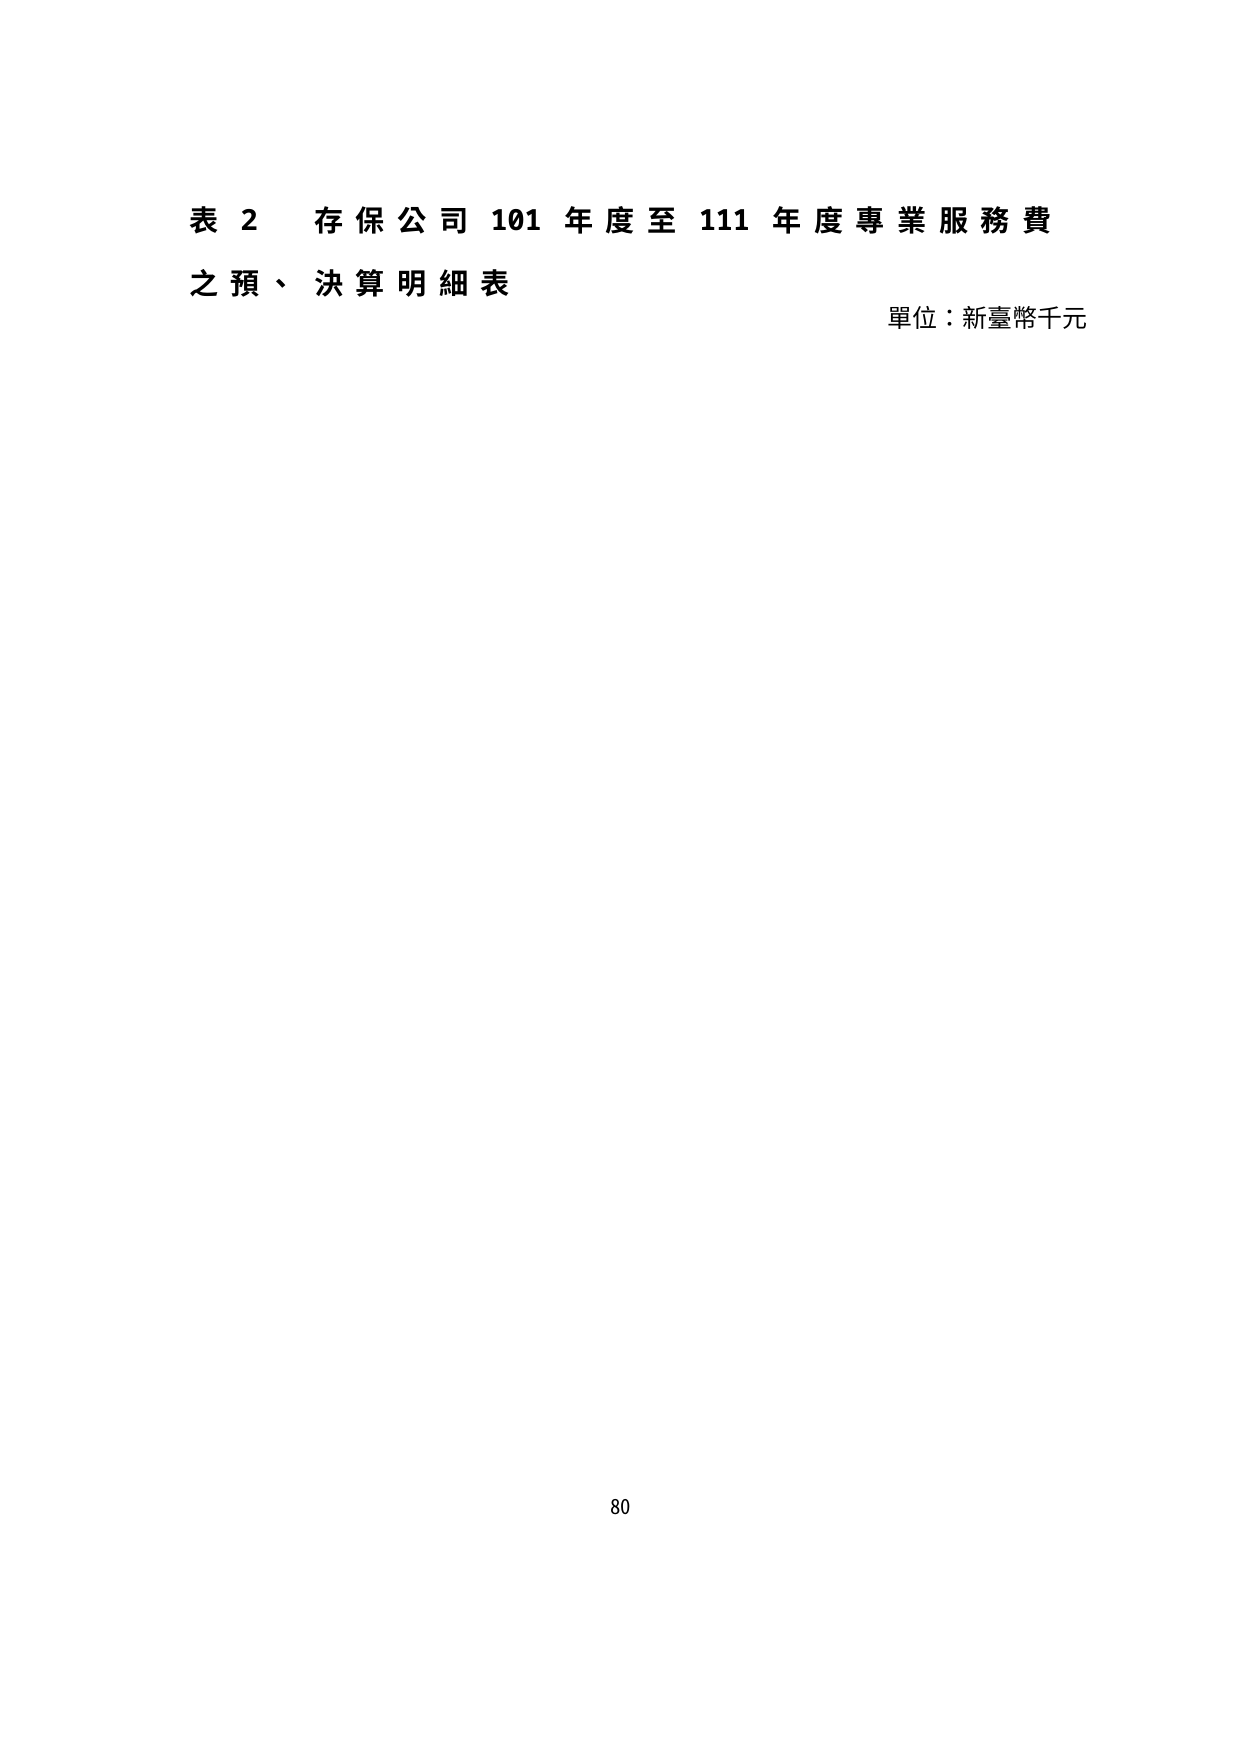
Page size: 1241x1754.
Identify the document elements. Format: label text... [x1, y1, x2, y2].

text 表2 存保公司101年度至111年度專業服務費之預、決算明細表 [153, 177, 1087, 302]
text 單位：新臺幣千元 [183, 302, 1087, 333]
